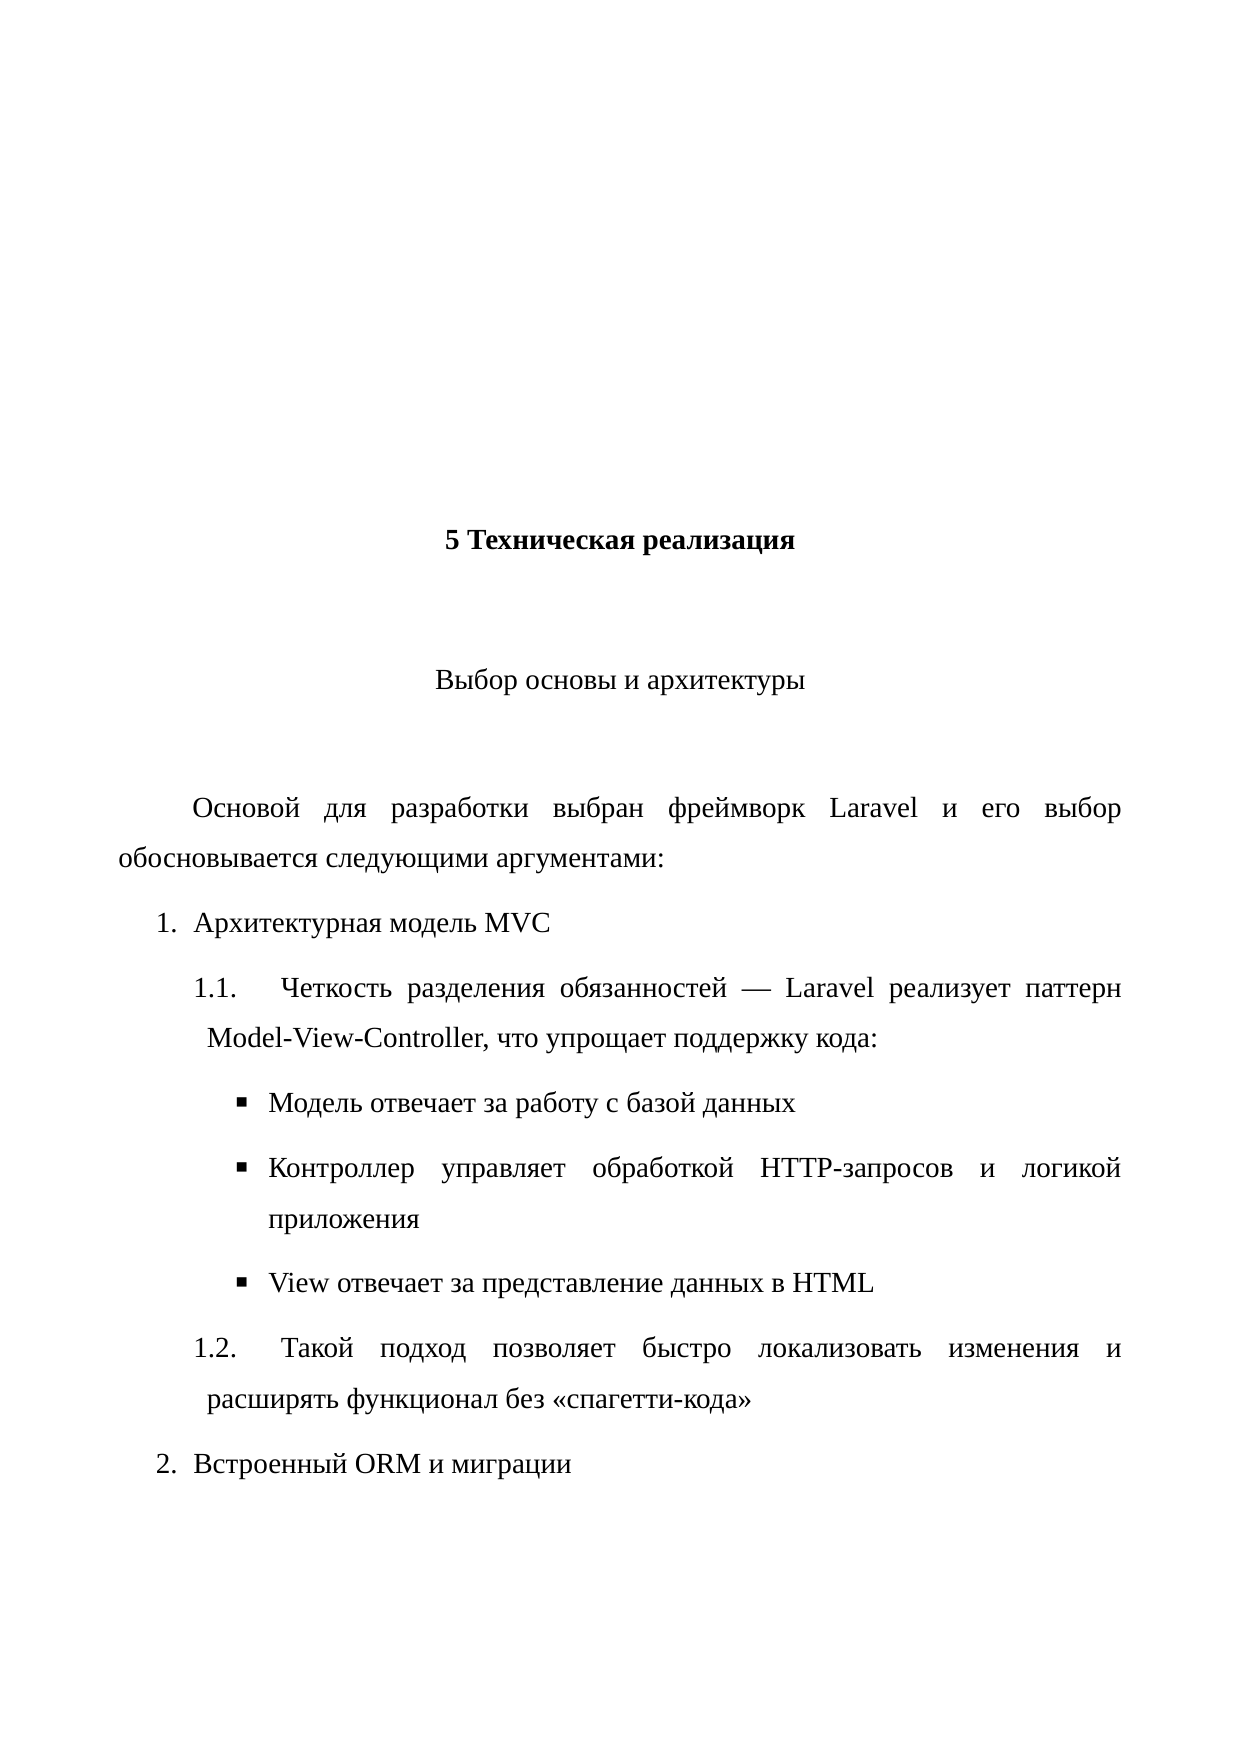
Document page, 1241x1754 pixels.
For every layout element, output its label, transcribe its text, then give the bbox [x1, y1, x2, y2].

list Четкость разделения обязанностей — Laravel реализует паттерн Model-View-Controller, что упрощает поддержку кода: [193, 970, 1122, 1054]
list Встроенный ORM и миграции [156, 1446, 1122, 1479]
text Основой для разработки выбран фреймворк Laravel и его выбор обосновывается следующими аргументами: [118, 790, 1122, 874]
subtitle 5 Техническая реализация [118, 522, 1122, 556]
subtitle Выбор основы и архитектуры [118, 662, 1122, 696]
list View отвечает за представление данных в HTML [231, 1266, 1122, 1299]
list Архитектурная модель MVC [156, 905, 1122, 939]
list Контроллер управляет обработкой HTTP-запросов и логикой приложения [231, 1150, 1122, 1234]
list Модель отвечает за работу с базой данных [231, 1085, 1122, 1119]
list Такой подход позволяет быстро локализовать изменения и расширять функционал без «спагетти-кода» [193, 1331, 1122, 1414]
